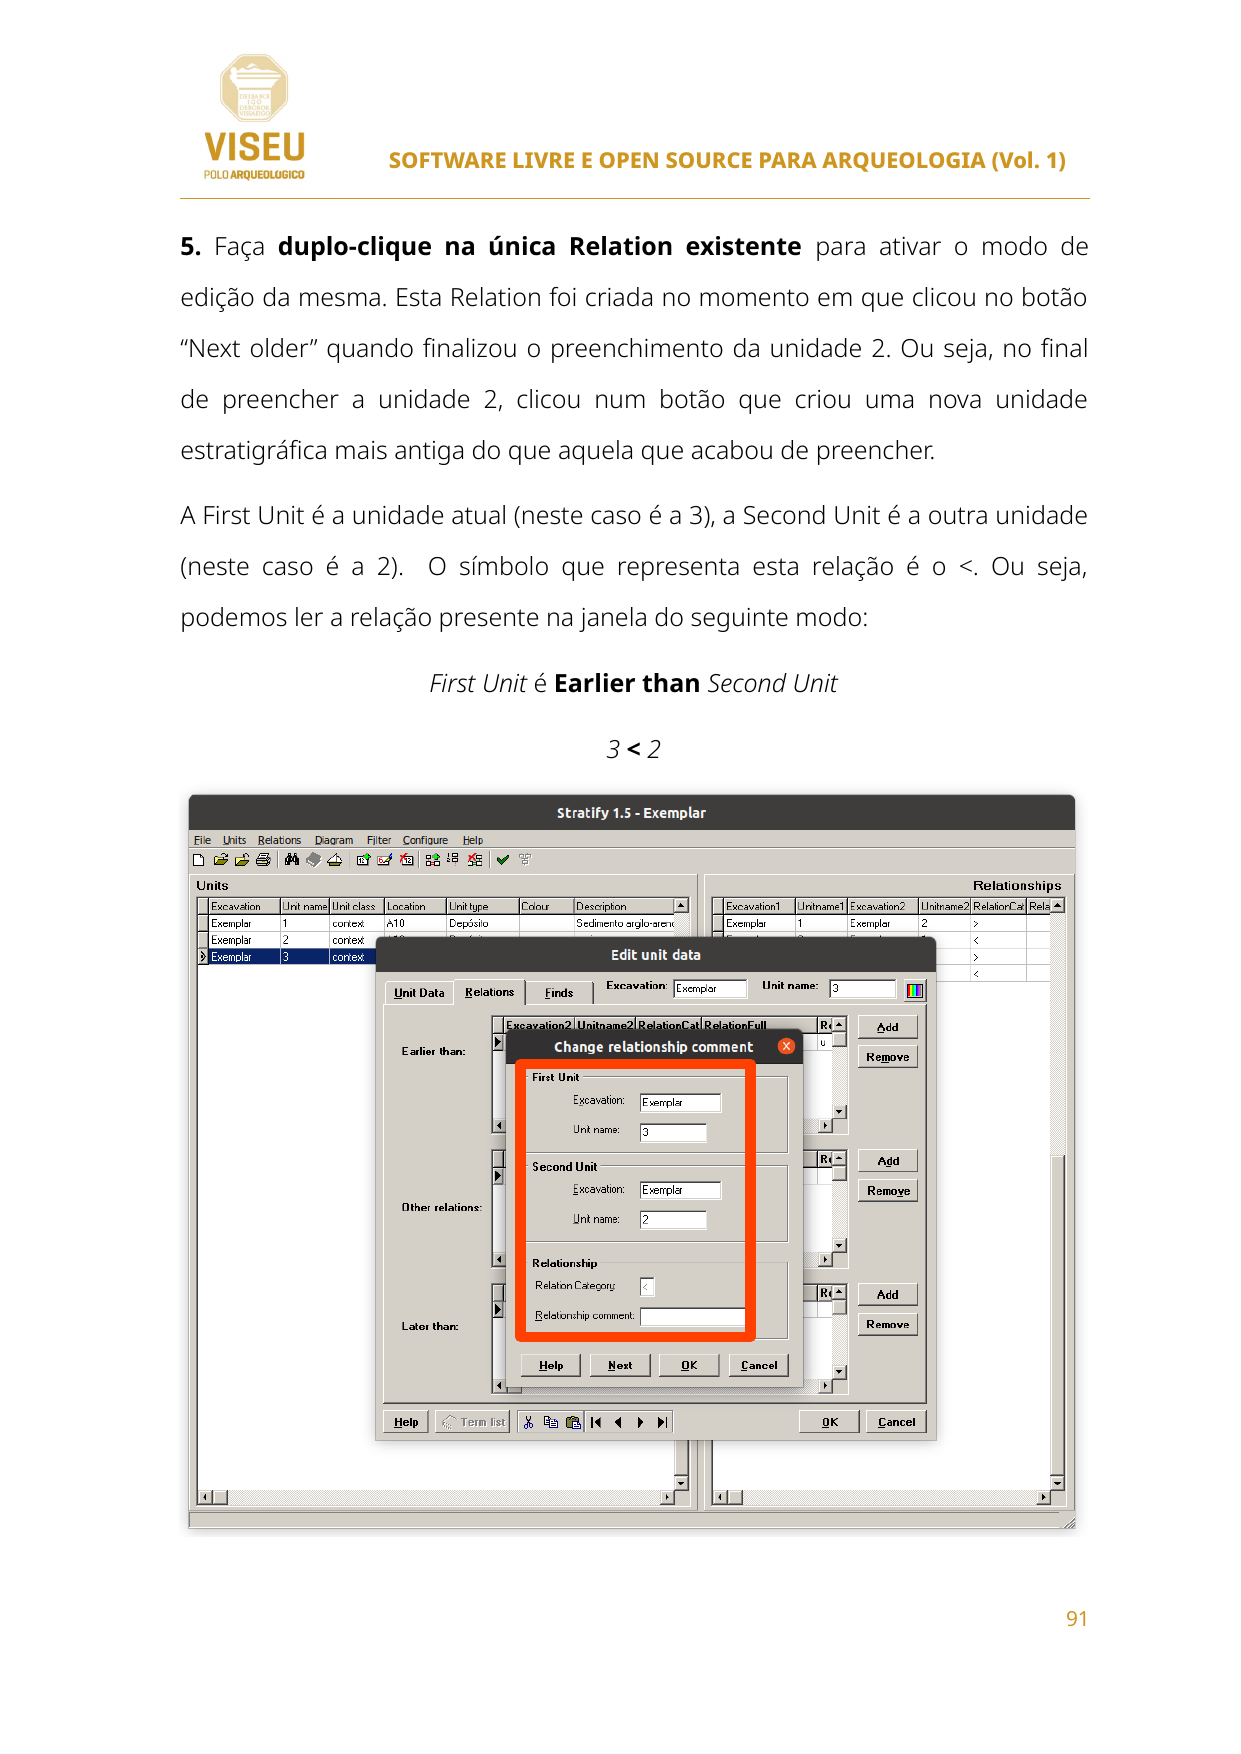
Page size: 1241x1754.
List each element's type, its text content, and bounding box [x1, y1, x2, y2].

picture [178, 779, 1089, 1537]
text A First Unit é a unidade atual (neste caso é a 3), a Second Unit é a outra unidade (neste caso é a 2). O símbolo que representa esta relação é o <. Ou seja, podemos ler a relação presente na janela do seguinte modo: [180, 498, 1090, 634]
text First Unit é Earlier than Second Unit [180, 666, 1090, 700]
text 3 < 2 [180, 731, 1090, 765]
text 5. Faça duplo-clique na única Relation existente para ativar o modo de edição da mesma. Esta Relation foi criada no momento em que clicou no botão “Next older” quando finalizou o preenchimento da unidade 2. Ou seja, no final de preencher a unidade 2, clicou num botão que criou uma nova unidade estratigráfica mais antiga do que aquela que acabou de preencher. [180, 228, 1090, 466]
